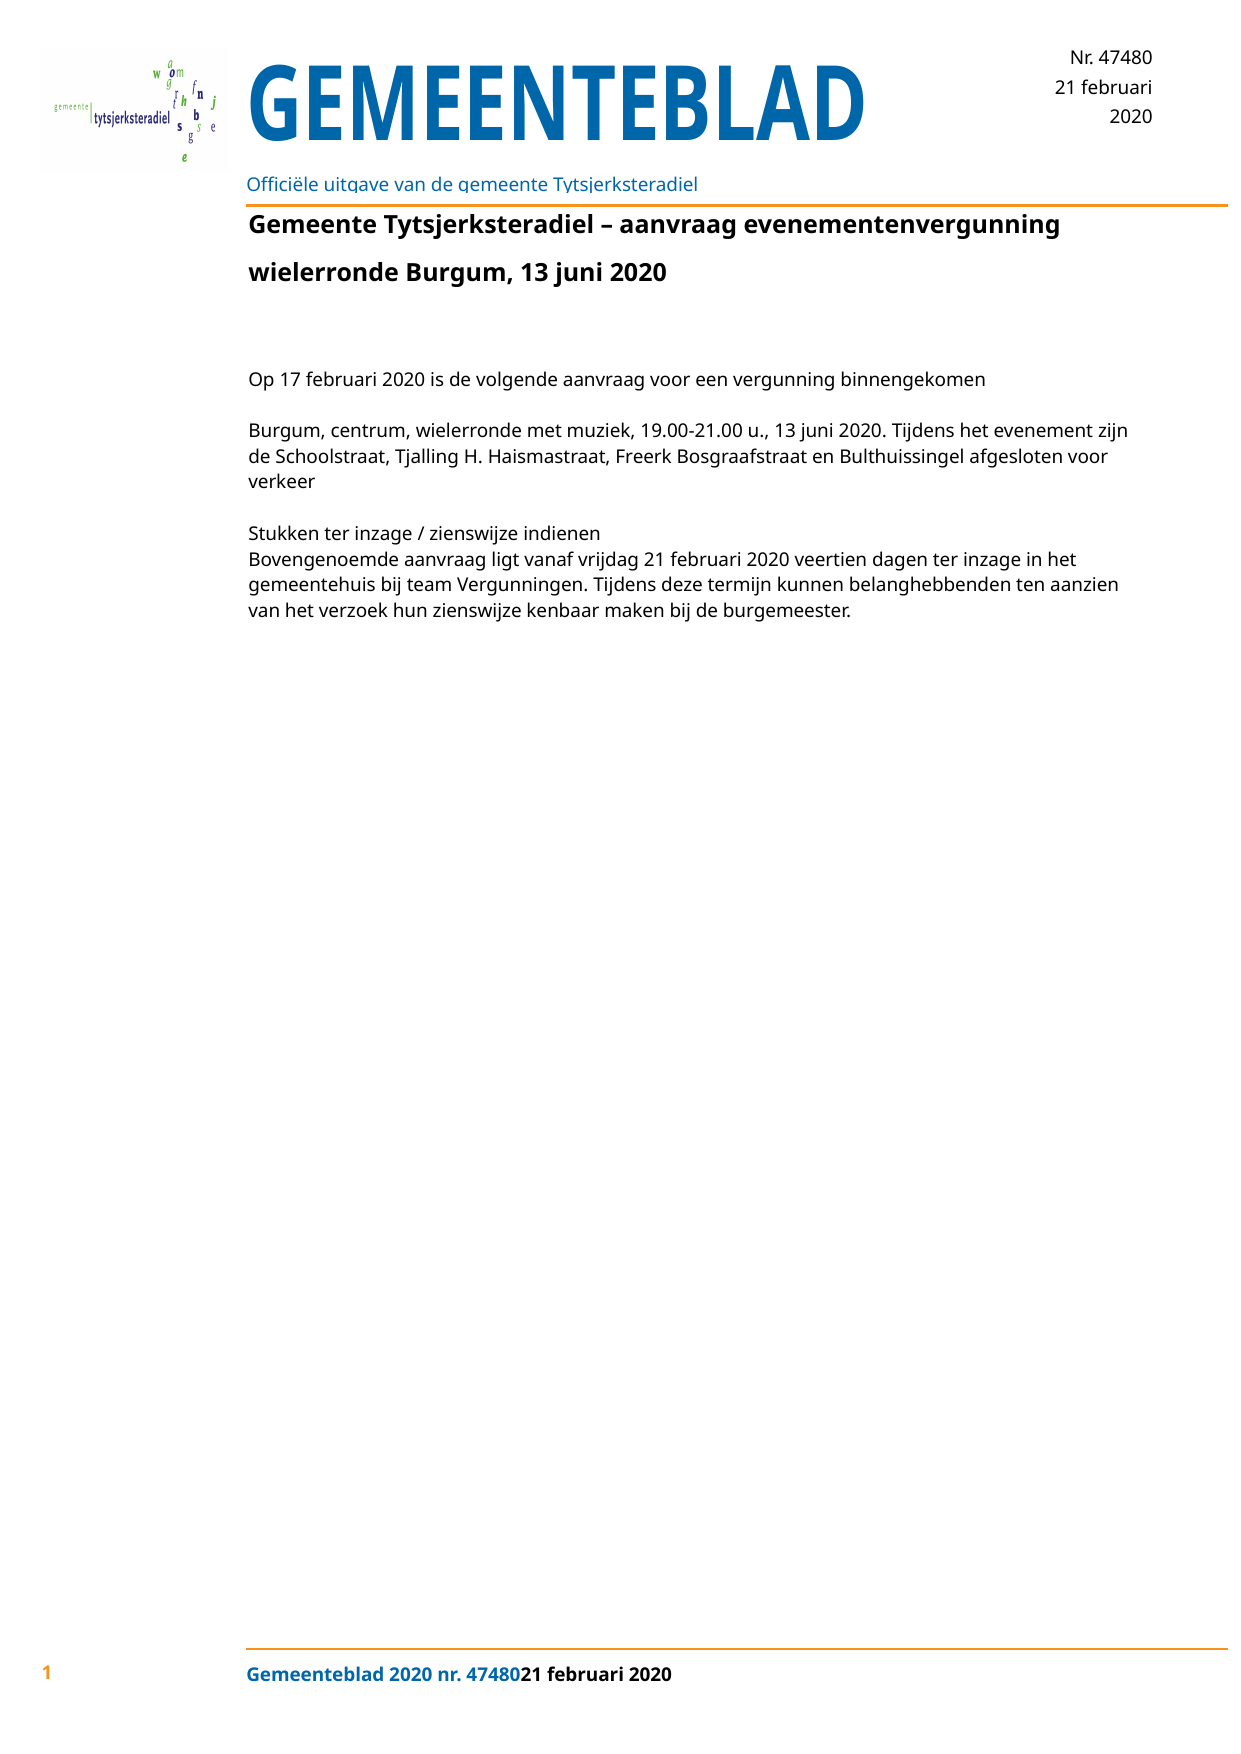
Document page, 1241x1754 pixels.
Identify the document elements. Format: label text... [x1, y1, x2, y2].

text Burgum, centrum, wielerronde met muziek, 19.00-21.00 u., 13 juni 2020. Tijdens het evenement zijn de Schoolstraat, Tjalling H. Haismastraat, Freerk Bosgraafstraat en Bulthuissingel afgesloten voor verkeer [248, 417, 1152, 494]
text Op 17 februari 2020 is de volgende aanvraag voor een vergunning binnengekomen [248, 366, 1152, 391]
text Gemeente Tytsjerksteradiel – aanvraag evenementenvergunning wielerronde Burgum, 13 juni 2020 [248, 207, 1152, 288]
picture [41, 47, 231, 172]
text Bovengenoemde aanvraag ligt vanaf vrijdag 21 februari 2020 veertien dagen ter inzage in het gemeentehuis bij team Vergunningen. Tijdens deze termijn kunnen belanghebbenden ten aanzien van het verzoek hun zienswijze kenbaar maken bij de burgemeester. [248, 546, 1152, 623]
text Stukken ter inzage / zienswijze indienen [248, 520, 1152, 546]
